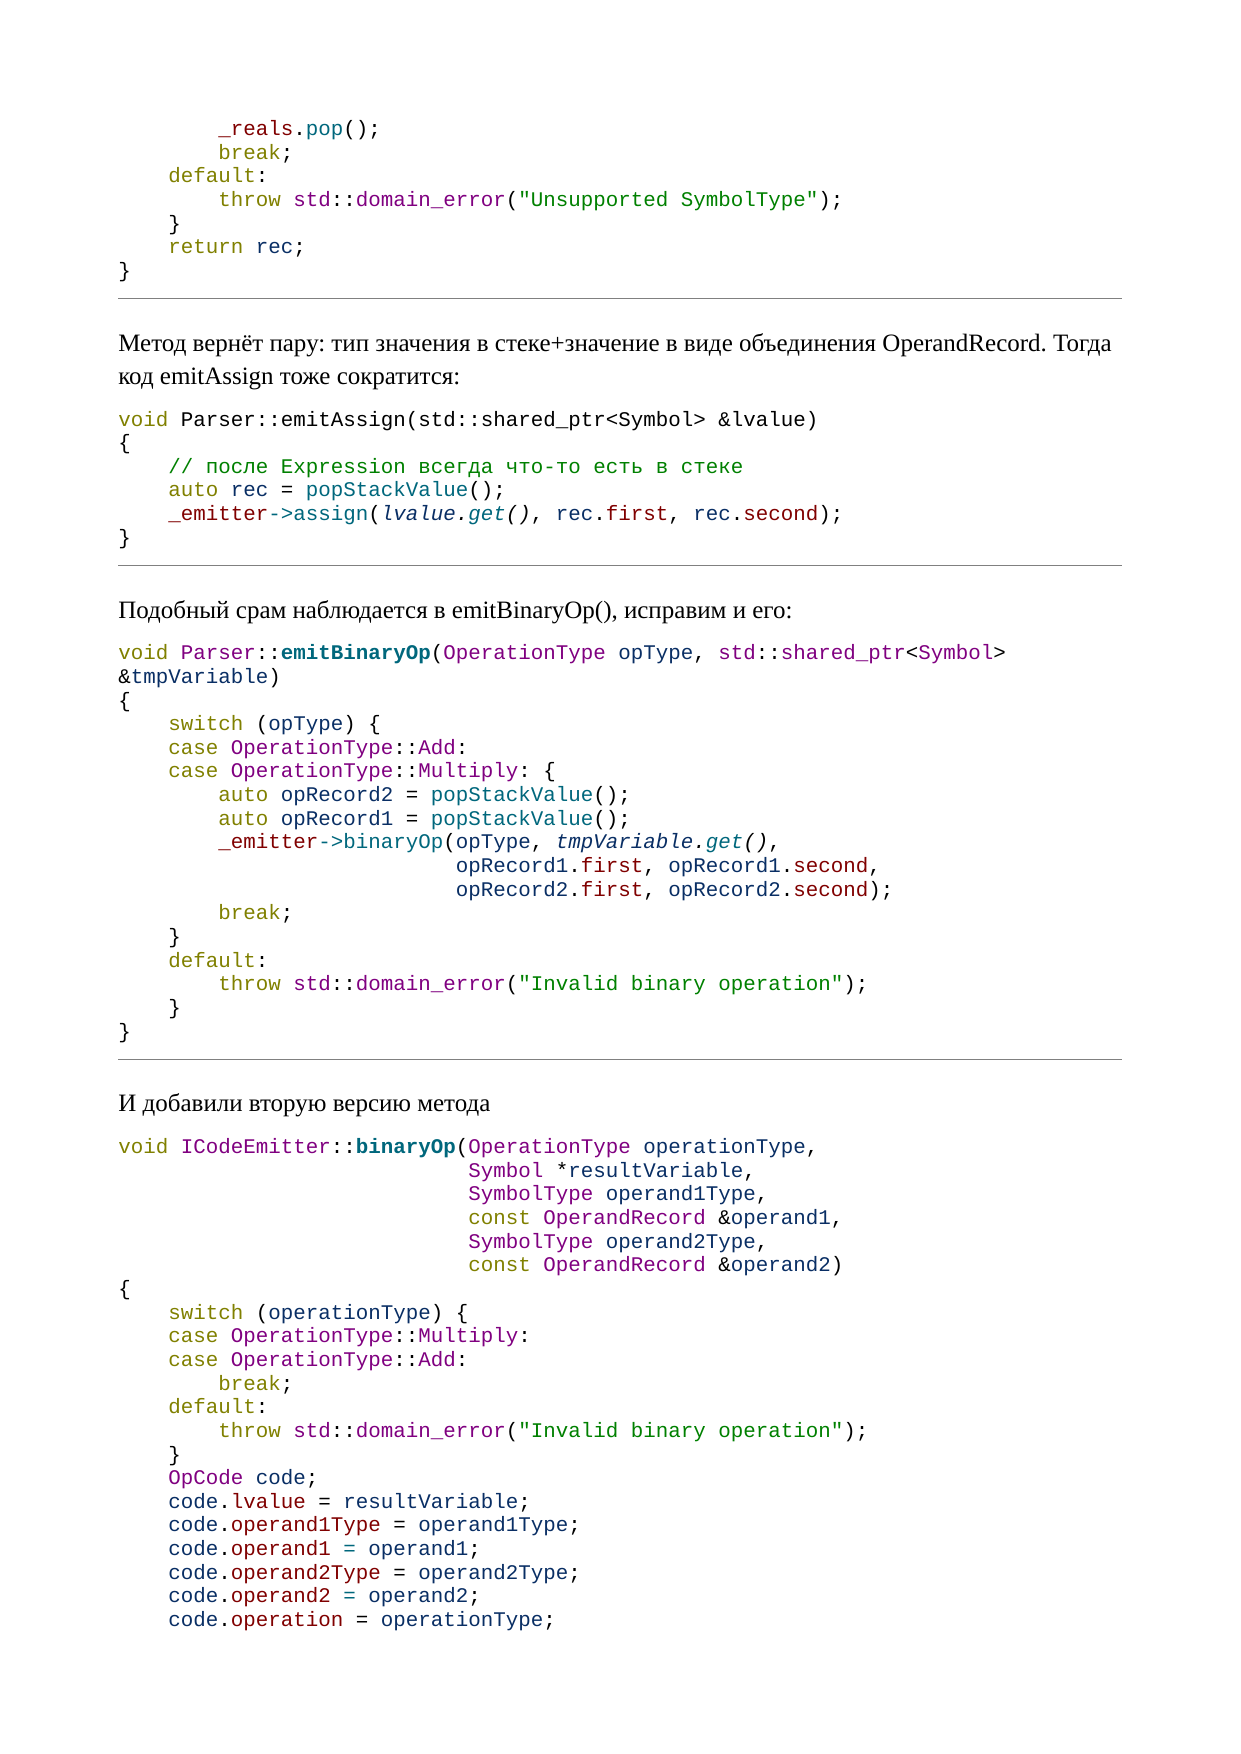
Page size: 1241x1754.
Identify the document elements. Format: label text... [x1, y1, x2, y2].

text } [118, 1021, 1122, 1044]
text opRecord2.first, opRecord2.second); [118, 879, 1122, 902]
text auto opRecord1 = popStackValue(); [118, 808, 1122, 831]
text code.operand2 = operand2; [118, 1585, 1122, 1609]
text } [118, 926, 1122, 950]
text code.operand2Type = operand2Type; [118, 1562, 1122, 1585]
text break; [118, 142, 1122, 165]
text opRecord1.first, opRecord1.second, [118, 855, 1122, 879]
text code.lvalue = resultVariable; [118, 1491, 1122, 1514]
text { [118, 1278, 1122, 1302]
text case OperationType::Add: [118, 737, 1122, 761]
text void Parser::emitBinaryOp(OperationType opType, std::shared_ptr<Symbol> &tmpVariable) [118, 642, 1122, 689]
text OpCode code; [118, 1467, 1122, 1491]
text _emitter->binaryOp(opType, tmpVariable.get(), [118, 831, 1122, 855]
text default: [118, 950, 1122, 973]
text Подобный срам наблюдается в emitBinaryOp(), исправим и его: [118, 595, 1122, 623]
text _reals.pop(); [118, 118, 1122, 142]
text throw std::domain_error("Unsupported SymbolType"); [118, 189, 1122, 213]
text Symbol *resultVariable, [118, 1160, 1122, 1183]
text break; [118, 1373, 1122, 1396]
text default: [118, 1396, 1122, 1420]
text { [118, 432, 1122, 456]
text } [118, 260, 1122, 284]
text case OperationType::Multiply: [118, 1325, 1122, 1349]
text const OperandRecord &operand2) [118, 1254, 1122, 1278]
text _emitter->assign(lvalue.get(), rec.first, rec.second); [118, 503, 1122, 527]
text } [118, 1443, 1122, 1467]
text code.operation = operationType; [118, 1609, 1122, 1633]
text И добавили вторую версию метода [118, 1088, 1122, 1117]
text } [118, 527, 1122, 550]
text SymbolType operand2Type, [118, 1231, 1122, 1254]
text // после Expression всегда что-то есть в стеке [118, 456, 1122, 479]
text return rec; [118, 236, 1122, 260]
text auto opRecord2 = popStackValue(); [118, 784, 1122, 808]
text SymbolType operand1Type, [118, 1183, 1122, 1207]
text { [118, 689, 1122, 713]
text throw std::domain_error("Invalid binary operation"); [118, 1420, 1122, 1443]
text case OperationType::Add: [118, 1349, 1122, 1373]
text } [118, 213, 1122, 236]
text switch (opType) { [118, 713, 1122, 737]
text code.operand1 = operand1; [118, 1538, 1122, 1562]
text break; [118, 902, 1122, 926]
text auto rec = popStackValue(); [118, 479, 1122, 503]
text default: [118, 165, 1122, 189]
text } [118, 997, 1122, 1021]
text const OperandRecord &operand1, [118, 1207, 1122, 1231]
text case OperationType::Multiply: { [118, 761, 1122, 784]
text code.operand1Type = operand1Type; [118, 1514, 1122, 1538]
text throw std::domain_error("Invalid binary operation"); [118, 973, 1122, 997]
text switch (operationType) { [118, 1302, 1122, 1325]
text void Parser::emitAssign(std::shared_ptr<Symbol> &lvalue) [118, 408, 1122, 432]
text void ICodeEmitter::binaryOp(OperationType operationType, [118, 1136, 1122, 1160]
text Метод вернёт пару: тип значения в стеке+значение в виде объединения OperandRecord. Тогда код emitAssign тоже сократится: [118, 328, 1122, 390]
